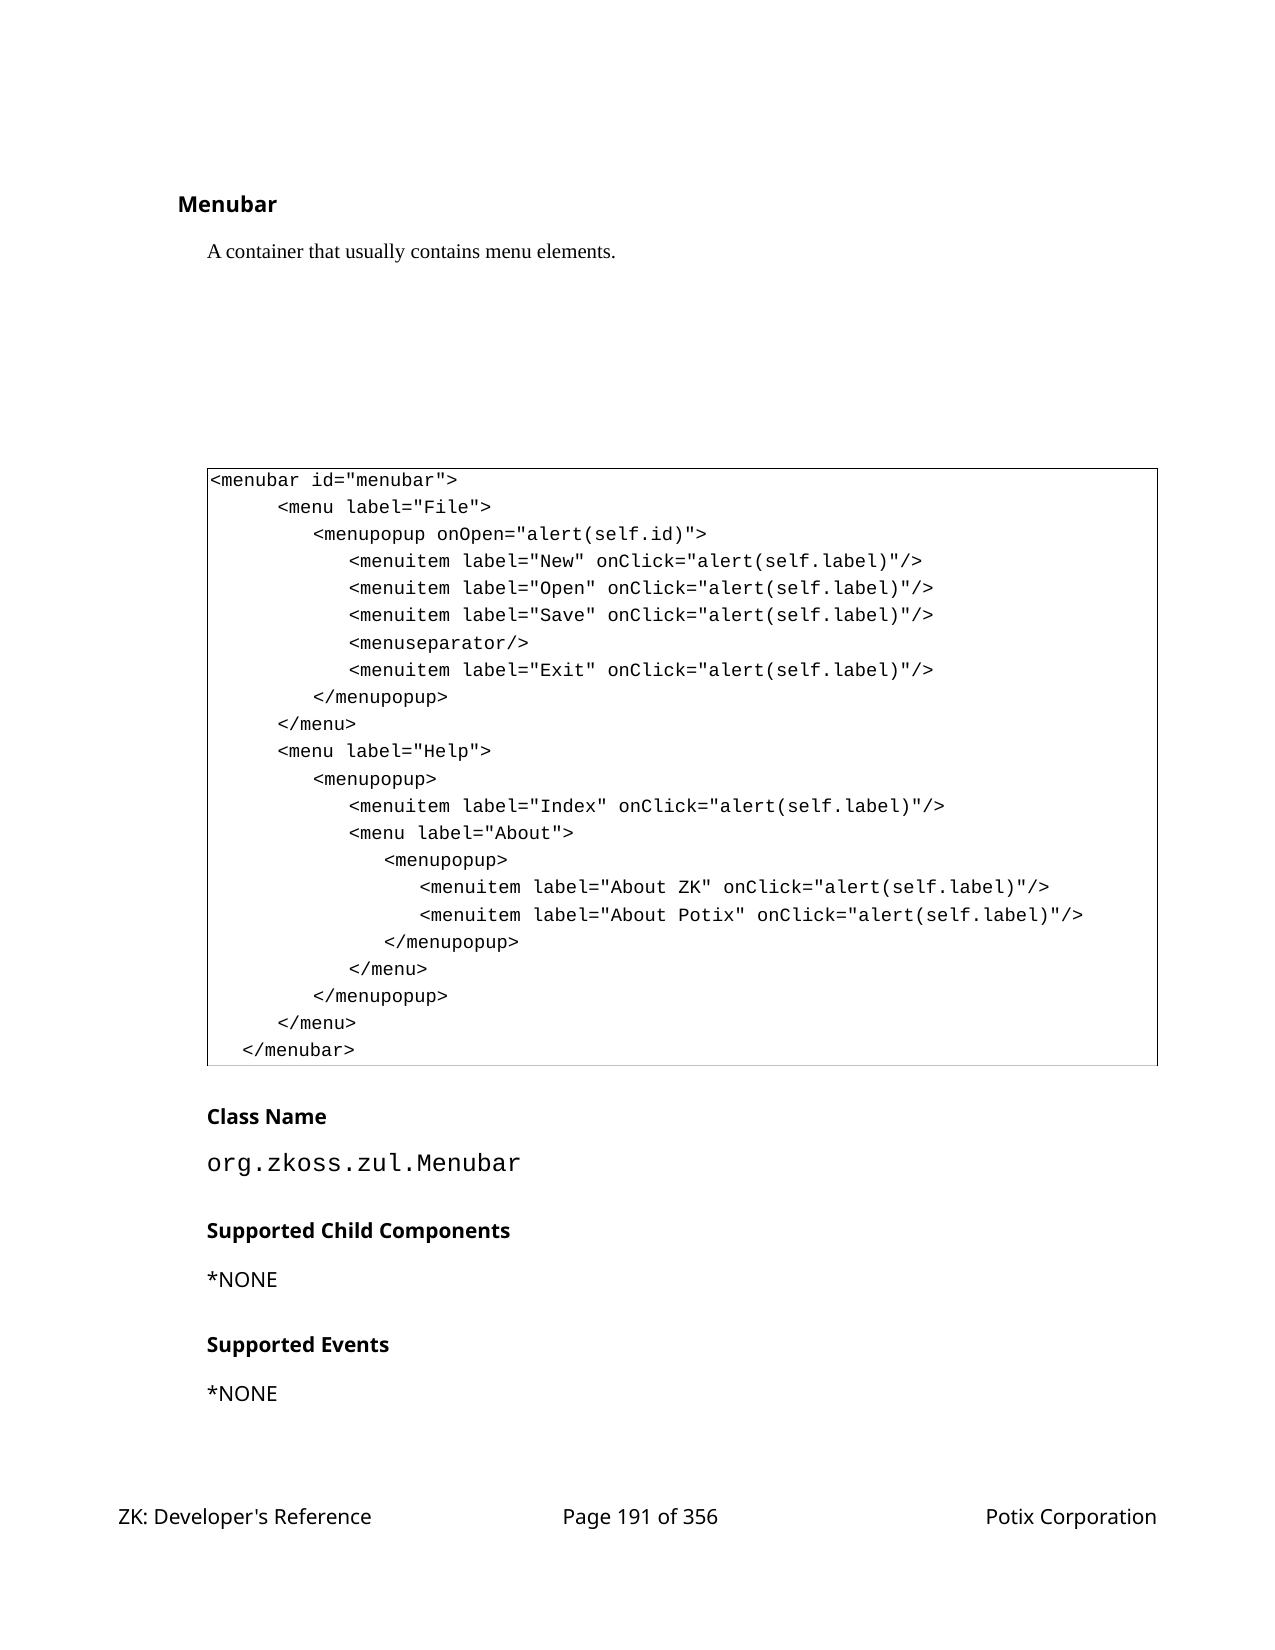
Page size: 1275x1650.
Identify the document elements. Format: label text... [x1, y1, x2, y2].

text </menubar> [208, 1038, 1157, 1065]
text </menupopup> [208, 984, 1157, 1008]
text <menuitem label="About Potix" onClick="alert(self.label)"/> [208, 902, 1157, 927]
text </menupopup> [208, 685, 1157, 709]
text *NONE [207, 1379, 1157, 1407]
text <menuitem label="About ZK" onClick="alert(self.label)"/> [208, 875, 1157, 899]
text <menupopup> [208, 766, 1157, 791]
text <menupopup> [208, 848, 1157, 872]
text </menupopup> [208, 929, 1157, 954]
text org.zkoss.zul.Menubar [207, 1151, 1157, 1179]
subtitle Menubar [177, 189, 1157, 219]
text </menu> [208, 957, 1157, 981]
subtitle Supported Events [207, 1330, 1157, 1358]
subtitle Supported Child Components [207, 1216, 1157, 1244]
text <menuitem label="Open" onClick="alert(self.label)"/> [208, 576, 1157, 600]
text <menupopup onOpen="alert(self.id)"> [208, 522, 1157, 546]
text *NONE [207, 1265, 1157, 1293]
text <menu label="About"> [208, 821, 1157, 845]
text <menubar id="menubar"> [208, 469, 1157, 492]
text <menuseparator/> [208, 631, 1157, 655]
text <menuitem label="Exit" onClick="alert(self.label)"/> [208, 658, 1157, 682]
text <menuitem label="Index" onClick="alert(self.label)"/> [208, 794, 1157, 818]
text A container that usually contains menu elements. [207, 239, 1157, 264]
text <menu label="Help"> [208, 739, 1157, 763]
text </menu> [208, 712, 1157, 736]
text </menu> [208, 1011, 1157, 1035]
subtitle Class Name [207, 1102, 1157, 1131]
text <menuitem label="Save" onClick="alert(self.label)"/> [208, 603, 1157, 628]
text <menuitem label="New" onClick="alert(self.label)"/> [208, 549, 1157, 573]
text <menu label="File"> [208, 494, 1157, 519]
